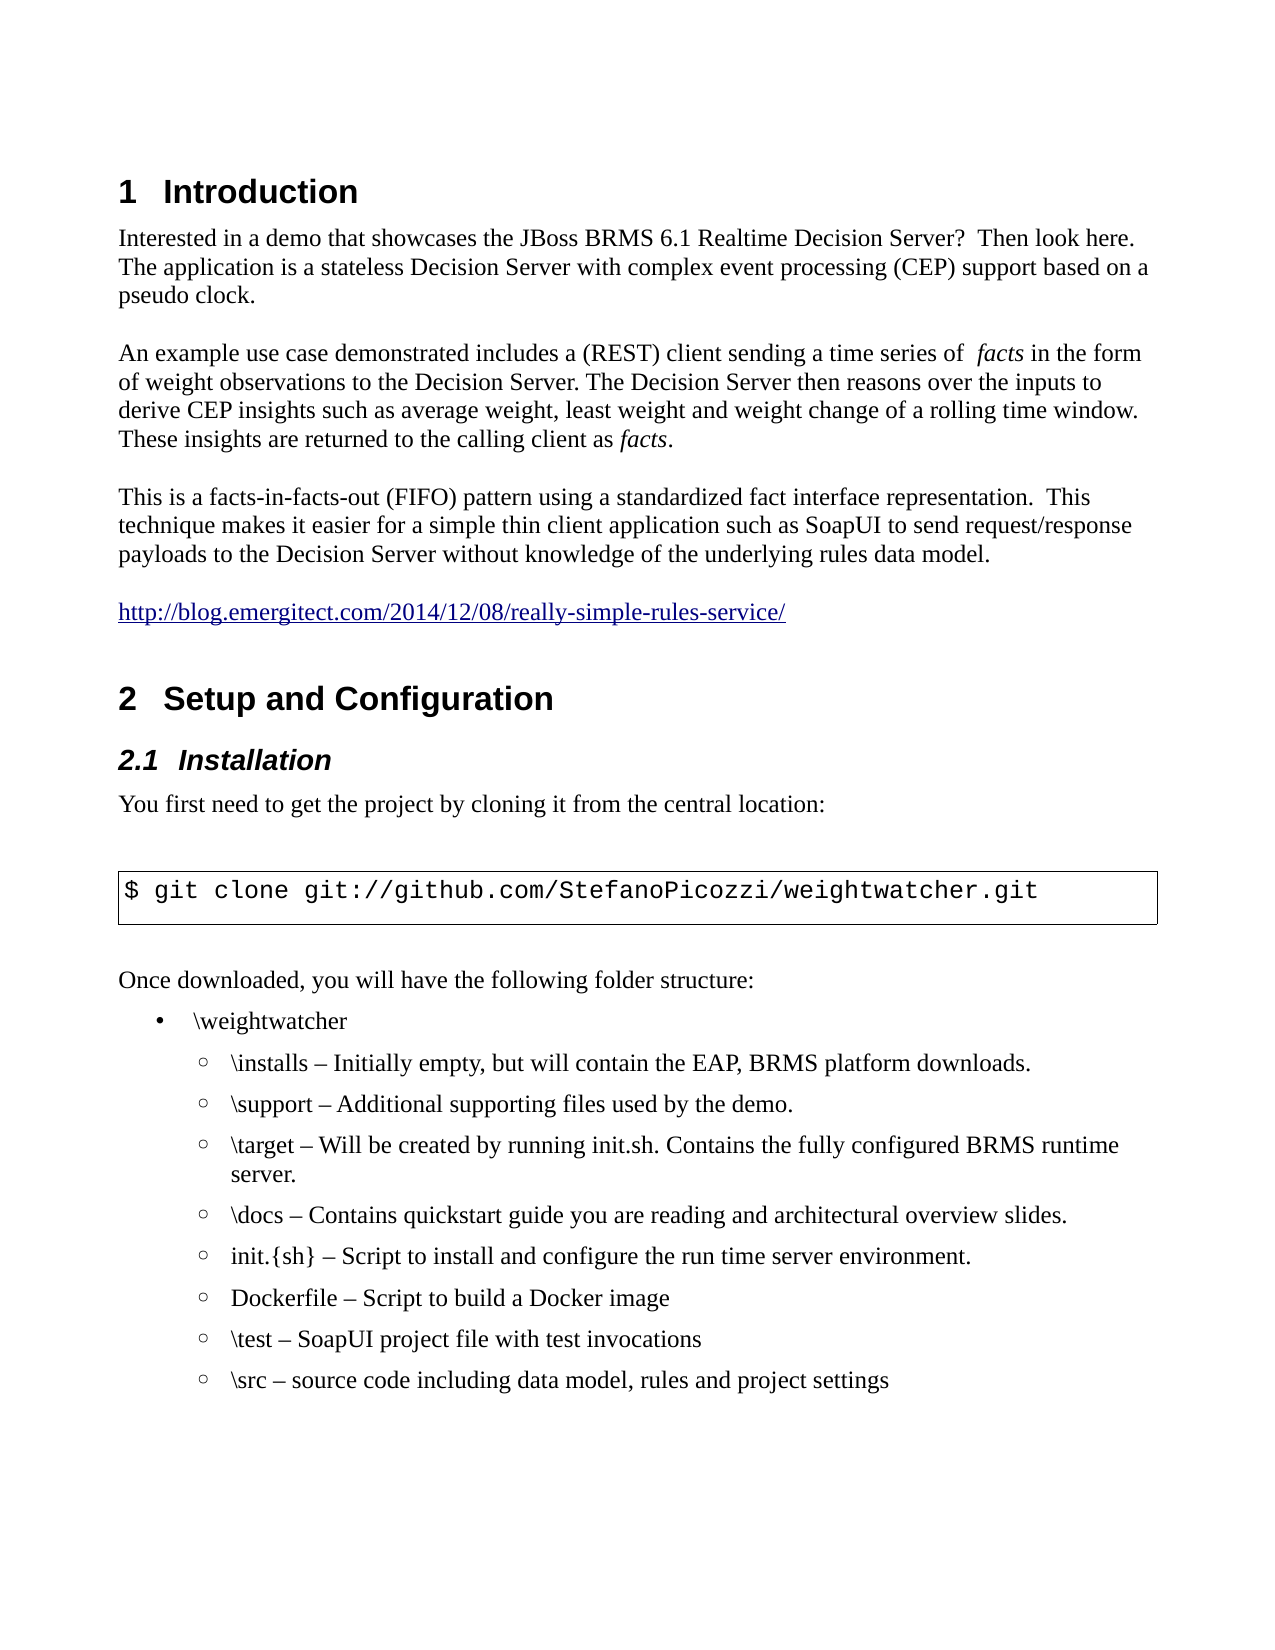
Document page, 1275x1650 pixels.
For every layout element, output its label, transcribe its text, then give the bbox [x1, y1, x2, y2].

text Once downloaded, you will have the following folder structure: [118, 965, 1157, 994]
list init.{sh} – Script to install and configure the run time server environment. [193, 1241, 1157, 1270]
list \target – Will be created by running init.sh. Contains the fully configured BRMS runtime server. [193, 1130, 1157, 1188]
list \src – source code including data model, rules and project settings [193, 1365, 1157, 1394]
text An example use case demonstrated includes a (REST) client sending a time series of facts in the form of weight observations to the Decision Server. The Decision Server then reasons over the inputs to derive CEP insights such as average weight, least weight and weight change of a rolling time window. These insights are returned to the calling client as facts. [118, 338, 1157, 482]
subtitle Setup and Configuration [118, 679, 1157, 718]
list \installs – Initially empty, but will contain the EAP, BRMS platform downloads. [193, 1048, 1157, 1076]
subtitle Introduction [118, 172, 1157, 211]
list Dockerfile – Script to build a Docker image [193, 1283, 1157, 1311]
text http://blog.emergitect.com/2014/12/08/really-simple-rules-service/ [118, 597, 1157, 626]
text Interested in a demo that showcases the JBoss BRMS 6.1 Realtime Decision Server? Then look here. The application is a stateless Decision Server with complex event processing (CEP) support based on a pseudo clock. [118, 223, 1157, 309]
subtitle Installation [118, 743, 1157, 776]
text This is a facts-in-facts-out (FIFO) pattern using a standardized fact interface representation. This technique makes it easier for a simple thin client application such as SoapUI to send request/response payloads to the Decision Server without knowledge of the underlying rules data model. [118, 482, 1157, 568]
text You first need to get the project by cloning it from the central location: [118, 789, 1157, 818]
list \support – Additional supporting files used by the demo. [193, 1089, 1157, 1118]
table_header $ git clone git://github.com/StefanoPicozzi/weightwatcher.git [119, 872, 1157, 924]
list \test – SoapUI project file with test invocations [193, 1324, 1157, 1353]
list \docs – Contains quickstart guide you are reading and architectural overview slides. [193, 1200, 1157, 1229]
list \weightwatcher [156, 1006, 1157, 1035]
